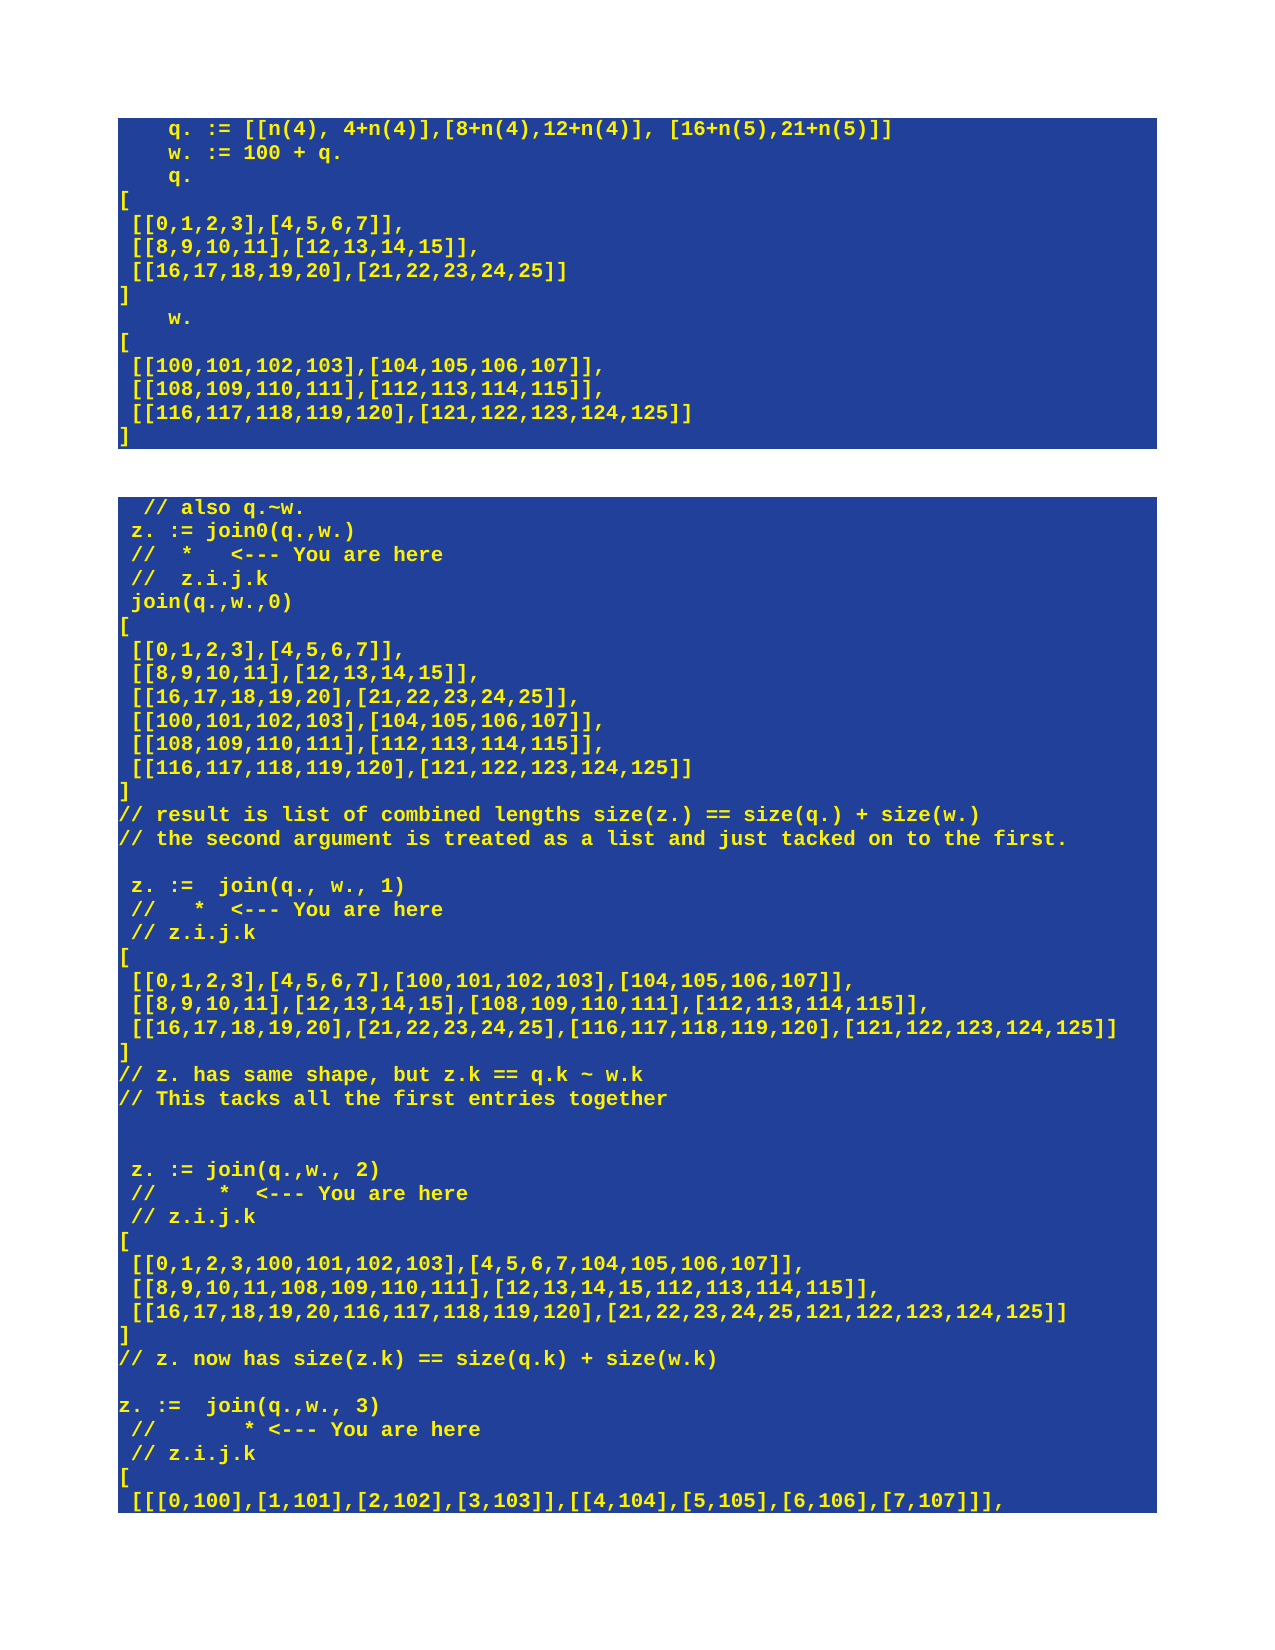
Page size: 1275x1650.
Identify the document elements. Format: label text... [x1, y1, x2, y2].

text [[108,109,110,111],[112,113,114,115]], [118, 378, 1157, 402]
text [[116,117,118,119,120],[121,122,123,124,125]] [118, 402, 1157, 426]
text w. [118, 307, 1157, 331]
text q. [118, 165, 1157, 189]
text w. := 100 + q. [118, 142, 1157, 165]
text [[8,9,10,11],[12,13,14,15]], [118, 236, 1157, 260]
text // This tacks all the first entries together z. := join(q.,w., 2) // * <--- You are here // z.i.j.k [ [[0,1,2,3,100,101,102,103],[4,5,6,7,104,105,106,107]], [[8,9,10,11,108,109,110,111],[12,13,14,15,112,113,114,115]], [[16,17,18,19,20,116,117,118,119,120],[21,22,23,24,25,121,122,123,124,125]] ] // z. now has size(z.k) == size(q.k) + size(w.k) z. := join(q.,w., 3) // * <--- You are here // z.i.j.k [ [[[0,100],[1,101],[2,102],[3,103]],[[4,104],[5,105],[6,106],[7,107]]], [118, 1088, 1157, 1513]
text [ [118, 331, 1157, 354]
text [[0,1,2,3],[4,5,6,7]], [118, 213, 1157, 236]
text ] [118, 426, 1157, 449]
text ] [118, 284, 1157, 307]
text // the second argument is treated as a list and just tacked on to the first. z. := join(q., w., 1) // * <--- You are here // z.i.j.k [ [[0,1,2,3],[4,5,6,7],[100,101,102,103],[104,105,106,107]], [[8,9,10,11],[12,13,14,15],[108,109,110,111],[112,113,114,115]], [[16,17,18,19,20],[21,22,23,24,25],[116,117,118,119,120],[121,122,123,124,125]] ] // z. has same shape, but z.k == q.k ~ w.k [118, 828, 1157, 1088]
text // also q.~w. z. := join0(q.,w.) // * <--- You are here // z.i.j.k join(q.,w.,0) [ [[0,1,2,3],[4,5,6,7]], [[8,9,10,11],[12,13,14,15]], [[16,17,18,19,20],[21,22,23,24,25]], [[100,101,102,103],[104,105,106,107]], [[108,109,110,111],[112,113,114,115]], [[116,117,118,119,120],[121,122,123,124,125]] ] // result is list of combined lengths size(z.) == size(q.) + size(w.) [118, 497, 1157, 828]
text q. := [[n(4), 4+n(4)],[8+n(4),12+n(4)], [16+n(5),21+n(5)]] [118, 118, 1157, 142]
text [[100,101,102,103],[104,105,106,107]], [118, 354, 1157, 378]
text [ [118, 189, 1157, 213]
text [[16,17,18,19,20],[21,22,23,24,25]] [118, 260, 1157, 284]
